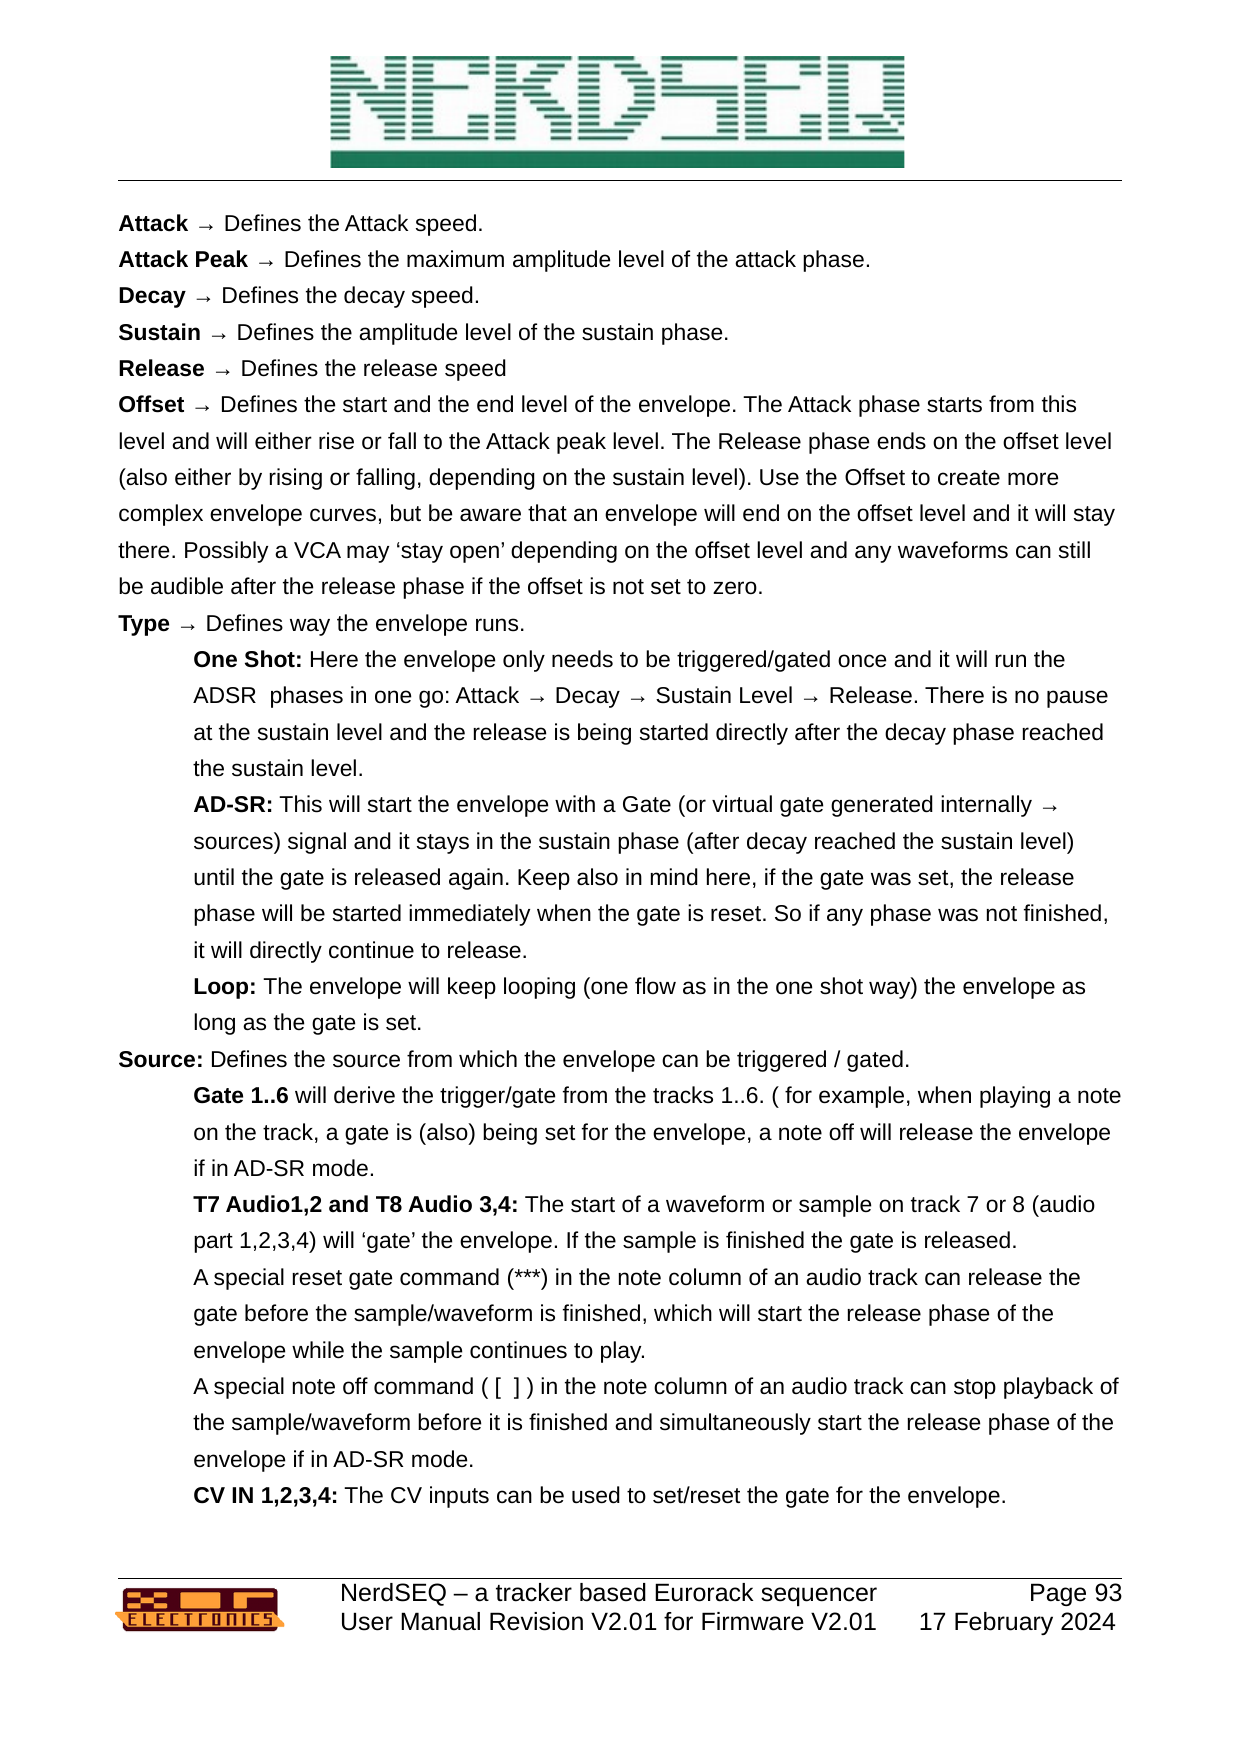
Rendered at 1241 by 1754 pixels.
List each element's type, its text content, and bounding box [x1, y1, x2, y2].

text Source: Defines the source from which the envelope can be triggered / gated. [118, 1046, 1122, 1072]
text T7 Audio1,2 and T8 Audio 3,4: The start of a waveform or sample on track 7 or 8 (audio part 1,2,3,4) will ‘gate’ the envelope. If the sample is finished the gate is released. [193, 1191, 1122, 1254]
text A special reset gate command (***) in the note column of an audio track can release the gate before the sample/waveform is finished, which will start the release phase of the envelope while the sample continues to play. [193, 1264, 1122, 1363]
picture [330, 56, 905, 168]
text Attack Peak → Defines the maximum amplitude level of the attack phase. [118, 246, 1122, 272]
text Offset → Defines the start and the end level of the envelope. The Attack phase starts from this level and will either rise or fall to the Attack peak level. The Release phase ends on the offset level (also either by rising or falling, depending on the sustain level). Use the Offset to create more complex envelope curves, but be aware that an envelope will end on the offset level and it will stay there. Possibly a VCA may ‘stay open’ depending on the offset level and any waveforms can still be audible after the release phase if the offset is not set to zero. [118, 391, 1122, 599]
text Release → Defines the release speed [118, 355, 1122, 381]
text Loop: The envelope will keep looping (one flow as in the one shot way) the envelope as long as the gate is set. [193, 973, 1122, 1036]
text CV IN 1,2,3,4: The CV inputs can be used to set/reset the gate for the envelope. [193, 1482, 1122, 1508]
text Gate 1..6 will derive the trigger/gate from the tracks 1..6. ( for example, when playing a note on the track, a gate is (also) being set for the envelope, a note off will release the envelope if in AD-SR mode. [193, 1082, 1122, 1181]
text Sustain → Defines the amplitude level of the sustain phase. [118, 319, 1122, 345]
text Attack → Defines the Attack speed. [118, 209, 1122, 236]
text A special note off command ( [ ] ) in the note column of an audio track can stop playback of the sample/waveform before it is finished and simultaneously start the release phase of the envelope if in AD-SR mode. [193, 1373, 1122, 1472]
text Decay → Defines the decay speed. [118, 282, 1122, 309]
text One Shot: Here the envelope only needs to be triggered/gated once and it will run the ADSR phases in one go: Attack → Decay → Sustain Level → Release. There is no pause at the sustain level and the release is being started directly after the decay phase reached the sustain level. [193, 646, 1122, 781]
text Type → Defines way the envelope runs. [118, 609, 1122, 636]
text AD-SR: This will start the envelope with a Gate (or virtual gate generated internally → sources) signal and it stays in the sustain phase (after decay reached the sustain level) until the gate is released again. Keep also in mind here, if the gate was set, the release phase will be started immediately when the gate is reset. So if any phase was not finished, it will directly continue to release. [193, 791, 1122, 963]
picture [115, 1584, 285, 1634]
